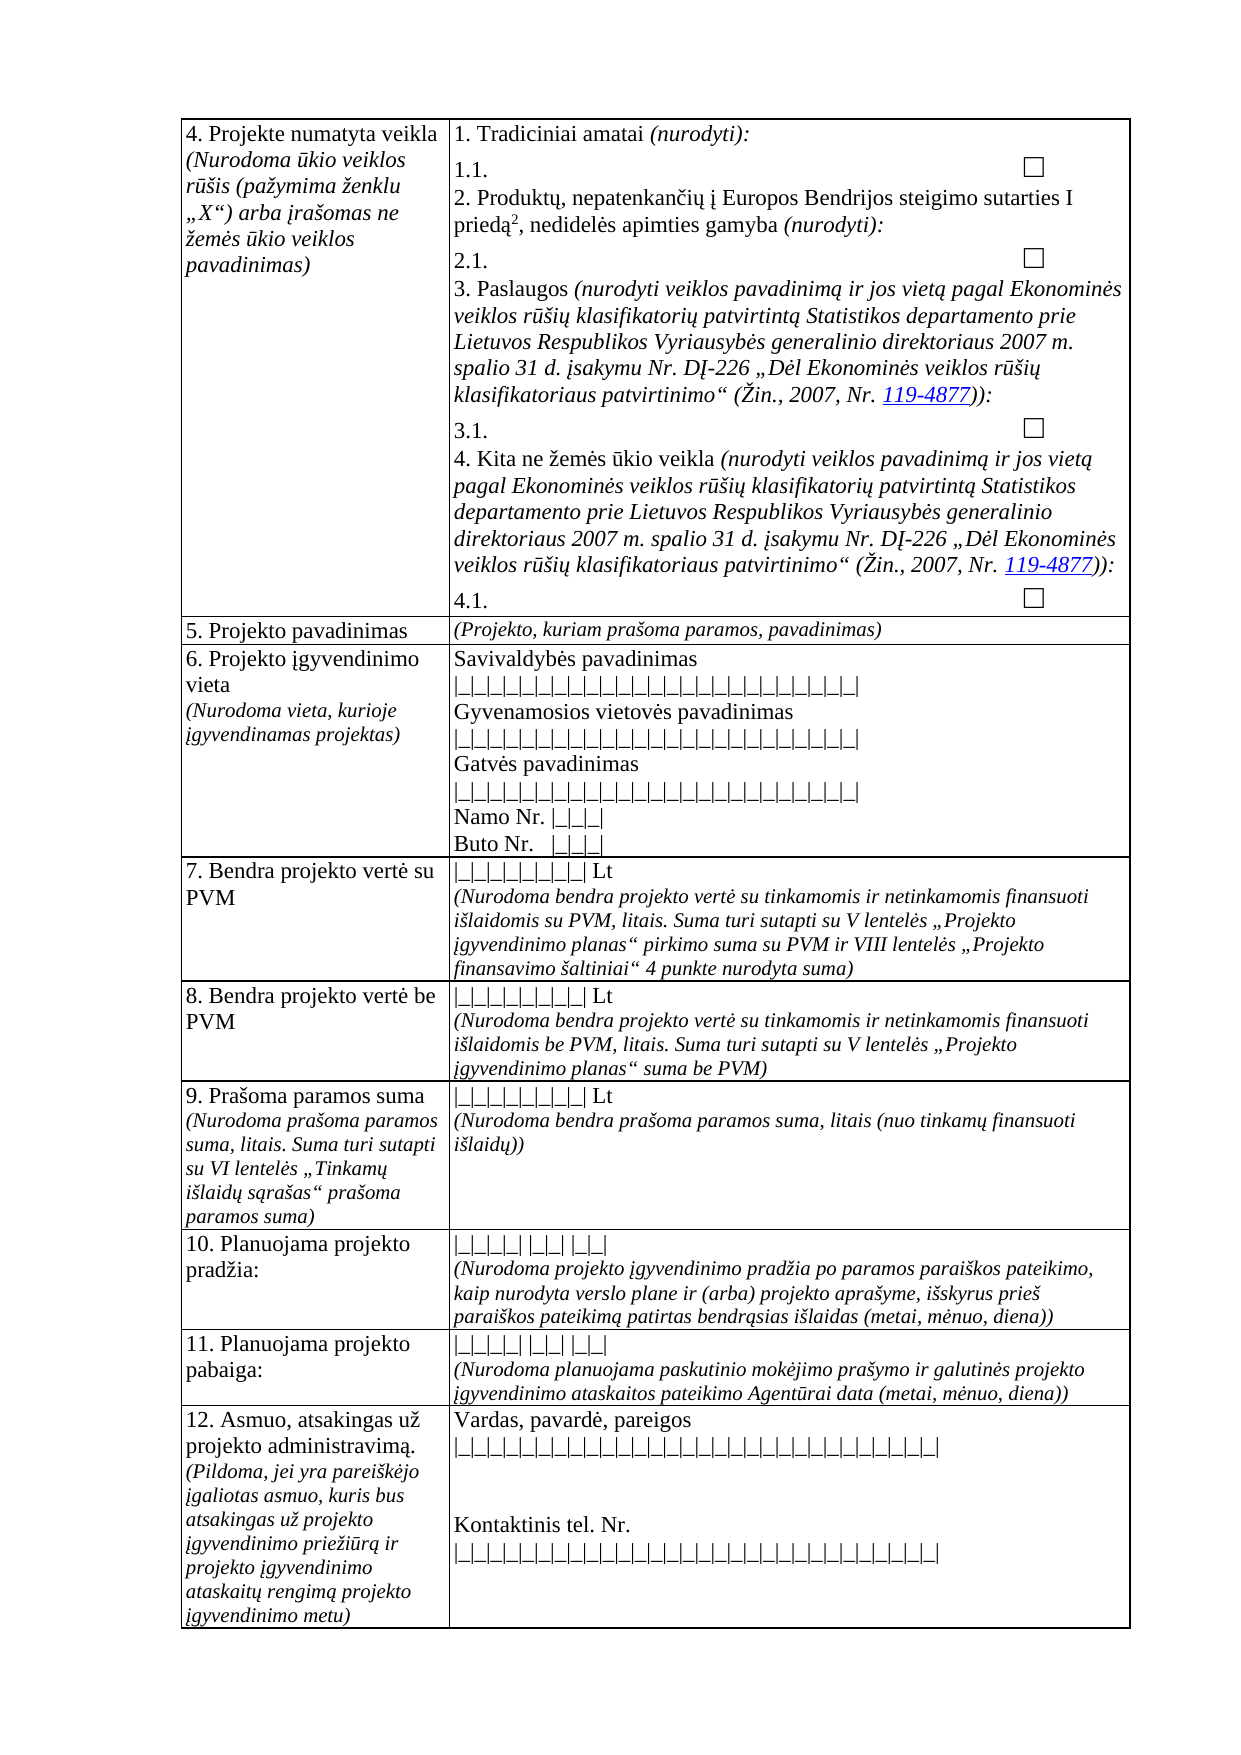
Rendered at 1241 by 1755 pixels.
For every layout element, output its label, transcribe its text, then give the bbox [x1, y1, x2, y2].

table_cell |_|_|_|_| |_|_| |_|_| (Nurodoma projekto įgyvendinimo pradžia po paramos paraiškos pateikimo, kaip nurodyta verslo plane ir (arba) projekto aprašyme, išskyrus prieš paraiškos pateikimą patirtas bendrąsias išlaidas (metai, mėnuo, diena)) [450, 1230, 1129, 1328]
table_cell 8. Bendra projekto vertė be PVM [182, 982, 449, 1080]
table_cell |_|_|_|_| |_|_| |_|_| (Nurodoma planuojama paskutinio mokėjimo prašymo ir galutinės projekto įgyvendinimo ataskaitos pateikimo Agentūrai data (metai, mėnuo, diena)) [450, 1330, 1129, 1404]
table_cell 5. Projekto pavadinimas [182, 617, 449, 643]
table_cell |_|_|_|_|_|_|_|_| Lt (Nurodoma bendra projekto vertė su tinkamomis ir netinkamomis finansuoti išlaidomis be PVM, litais. Suma turi sutapti su V lentelės „Projekto įgyvendinimo planas“ suma be PVM) [450, 982, 1129, 1080]
table_cell 12. Asmuo, atsakingas už projekto administravimą. (Pildoma, jei yra pareiškėjo įgaliotas asmuo, kuris bus atsakingas už projekto įgyvendinimo priežiūrą ir projekto įgyvendinimo ataskaitų rengimą projekto įgyvendinimo metu) [182, 1406, 449, 1627]
table_cell 10. Planuojama projekto pradžia: [182, 1230, 449, 1328]
table_cell 4. Projekte numatyta veikla (Nurodoma ūkio veiklos rūšis (pažymima ženklu „X“) arba įrašomas ne žemės ūkio veiklos pavadinimas) [182, 120, 449, 616]
table_cell |_|_|_|_|_|_|_|_| Lt (Nurodoma bendra prašoma paramos suma, litais (nuo tinkamų finansuoti išlaidų)) [450, 1082, 1129, 1228]
table_cell Vardas, pavardė, pareigos |_|_|_|_|_|_|_|_|_|_|_|_|_|_|_|_|_|_|_|_|_|_|_|_|_|_|_|_|_|_| Kontaktinis tel. Nr. |_|_|_|_|_|_|_|_|_|_|_|_|_|_|_|_|_|_|_|_|_|_|_|_|_|_|_|_|_|_| [450, 1406, 1129, 1627]
table_cell 7. Bendra projekto vertė su PVM [182, 858, 449, 980]
table_cell (Projekto, kuriam prašoma paramos, pavadinimas) [450, 617, 1129, 643]
table_cell Savivaldybės pavadinimas |_|_|_|_|_|_|_|_|_|_|_|_|_|_|_|_|_|_|_|_|_|_|_|_|_| Gyvenamosios vietovės pavadinimas |_|_|_|_|_|_|_|_|_|_|_|_|_|_|_|_|_|_|_|_|_|_|_|_|_| Gatvės pavadinimas |_|_|_|_|_|_|_|_|_|_|_|_|_|_|_|_|_|_|_|_|_|_|_|_|_| Namo Nr. |_|_|_| Buto Nr. |_|_|_| [450, 645, 1129, 856]
table_cell 6. Projekto įgyvendinimo vieta (Nurodoma vieta, kurioje įgyvendinamas projektas) [182, 645, 449, 856]
table_cell 1. Tradiciniai amatai (nurodyti): 1.1. □ 2. Produktų, nepatenkančių į Europos Bendrijos steigimo sutarties I priedą2, nedidelės apimties gamyba (nurodyti): 2.1. □ 3. Paslaugos (nurodyti veiklos pavadinimą ir jos vietą pagal Ekonominės veiklos rūšių klasifikatorių patvirtintą Statistikos departamento prie Lietuvos Respublikos Vyriausybės generalinio direktoriaus 2007 m. spalio 31 d. įsakymu Nr. DĮ-226 „Dėl Ekonominės veiklos rūšių klasifikatoriaus patvirtinimo“ (Žin., 2007, Nr. 119-4877)): 3.1. □ 4. Kita ne žemės ūkio veikla (nurodyti veiklos pavadinimą ir jos vietą pagal Ekonominės veiklos rūšių klasifikatorių patvirtintą Statistikos departamento prie Lietuvos Respublikos Vyriausybės generalinio direktoriaus 2007 m. spalio 31 d. įsakymu Nr. DĮ-226 „Dėl Ekonominės veiklos rūšių klasifikatoriaus patvirtinimo“ (Žin., 2007, Nr. 119-4877)): 4.1. □ [450, 120, 1129, 616]
table_cell |_|_|_|_|_|_|_|_| Lt (Nurodoma bendra projekto vertė su tinkamomis ir netinkamomis finansuoti išlaidomis su PVM, litais. Suma turi sutapti su V lentelės „Projekto įgyvendinimo planas“ pirkimo suma su PVM ir VIII lentelės „Projekto finansavimo šaltiniai“ 4 punkte nurodyta suma) [450, 858, 1129, 980]
table_cell 11. Planuojama projekto pabaiga: [182, 1330, 449, 1404]
table_cell 9. Prašoma paramos suma (Nurodoma prašoma paramos suma, litais. Suma turi sutapti su VI lentelės „Tinkamų išlaidų sąrašas“ prašoma paramos suma) [182, 1082, 449, 1228]
